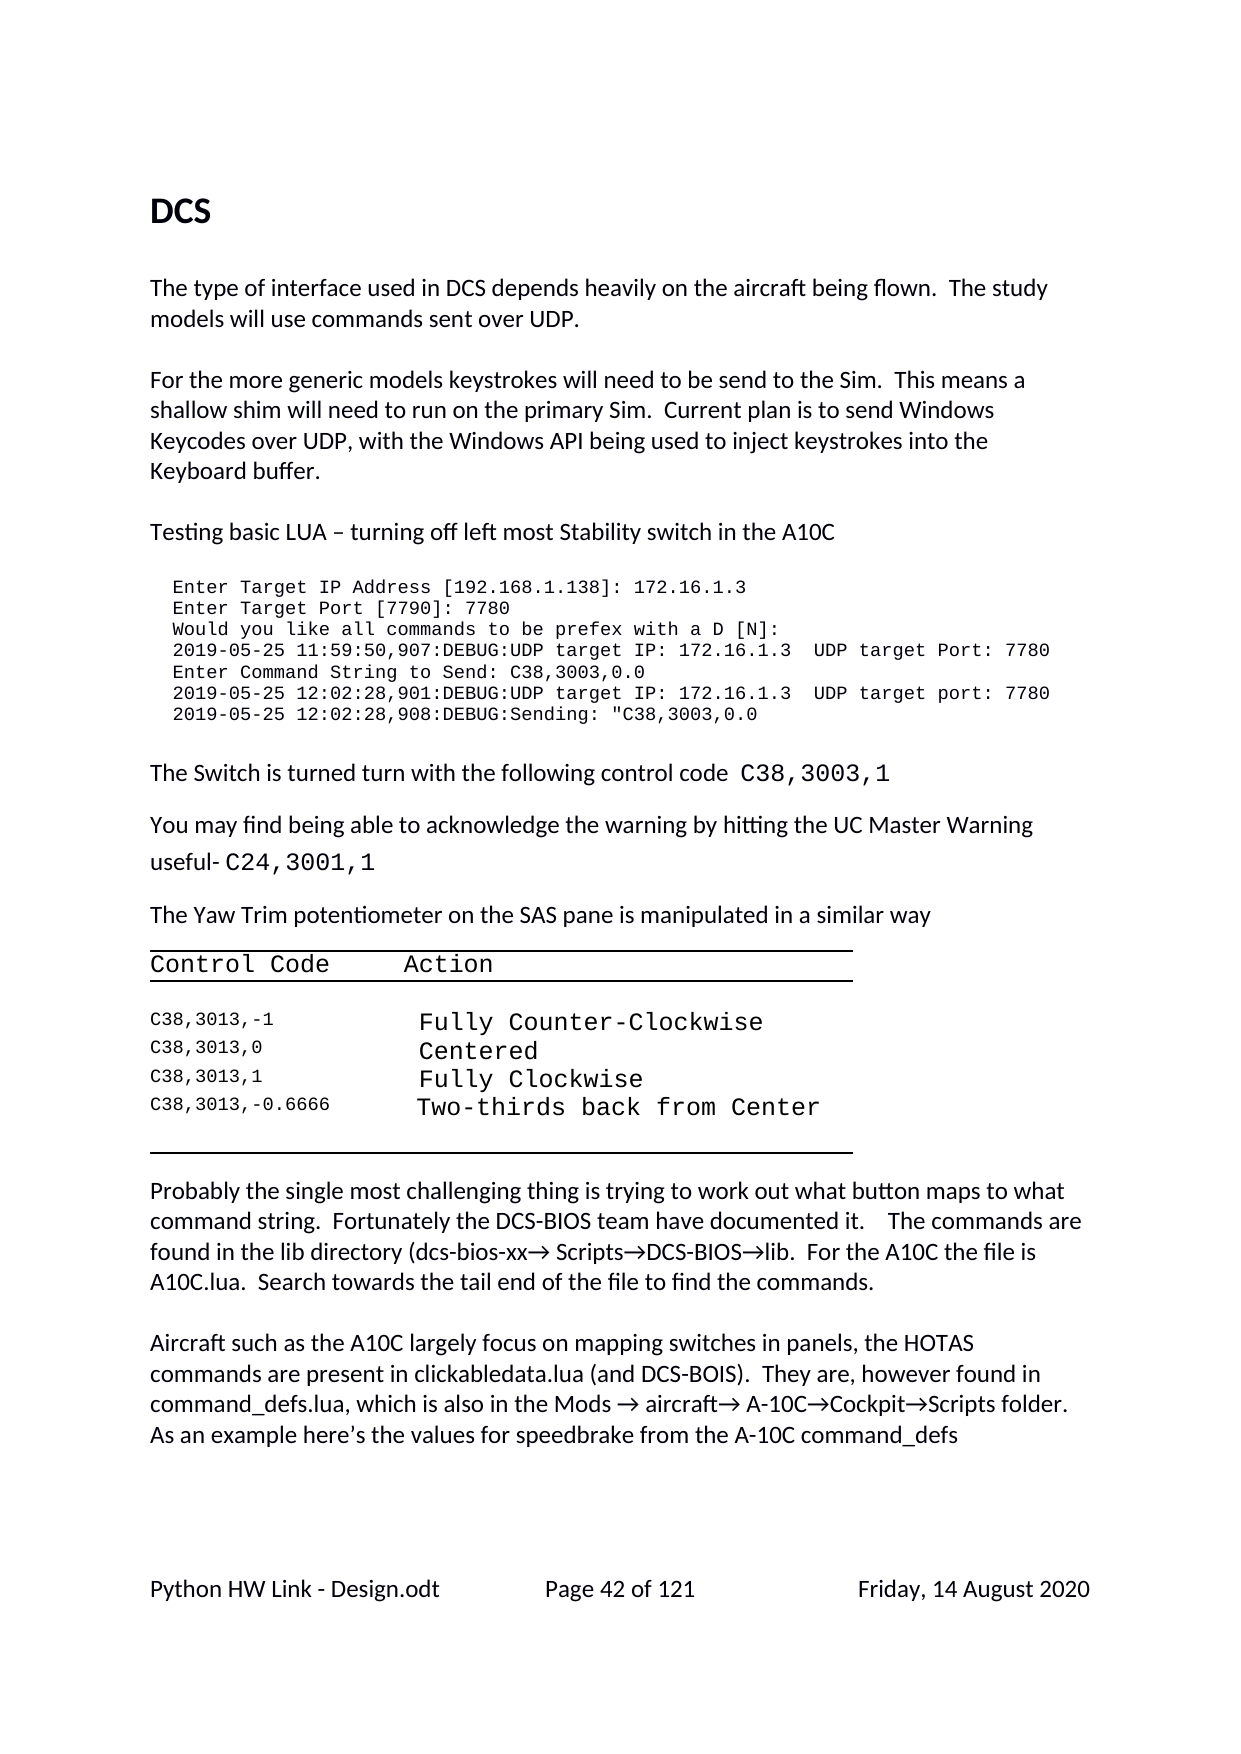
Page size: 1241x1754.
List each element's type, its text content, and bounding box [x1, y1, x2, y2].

table_cell Fully Clockwise [404, 1067, 853, 1095]
table_header Action [404, 952, 853, 980]
text 2019-05-25 12:02:28,908:DEBUG:Sending: "C38,3003,0.0 [150, 705, 1090, 726]
table_cell C38,3013,1 [150, 1067, 403, 1095]
table_header Control Code [150, 952, 403, 980]
text Enter Command String to Send: C38,3003,0.0 [150, 662, 1090, 684]
table_cell [404, 982, 853, 1010]
text You may find being able to acknowledge the warning by hitting the UC Master Warning useful- C24,3001,1 [150, 810, 1090, 878]
table_cell [150, 1123, 403, 1152]
table_cell Fully Counter-Clockwise [404, 1010, 853, 1038]
text Probably the single most challenging thing is trying to work out what button maps to what command string. Fortunately the DCS-BIOS team have documented it. The commands are found in the lib directory (dcs-bios-xx→ Scripts→DCS-BIOS→lib. For the A10C the file is A10C.lua. Search towards the tail end of the file to find the commands. [150, 1175, 1090, 1297]
table_cell [404, 1123, 853, 1152]
text Would you like all commands to be prefex with a D [N]: [150, 620, 1090, 641]
text The Switch is turned turn with the following control code C38,3003,1 [150, 757, 1090, 788]
text The Yaw Trim potentiometer on the SAS pane is manipulated in a similar way [150, 899, 1090, 929]
text Enter Target Port [7790]: 7780 [150, 599, 1090, 620]
table_cell [150, 982, 403, 1010]
text For the more generic models keystrokes will need to be send to the Sim. This means a shallow shim will need to run on the primary Sim. Current plan is to send Windows Keycodes over UDP, with the Windows API being used to inject keystrokes into the Keyboard buffer. [150, 364, 1090, 486]
table_cell C38,3013,-1 [150, 1010, 403, 1038]
text 2019-05-25 11:59:50,907:DEBUG:UDP target IP: 172.16.1.3 UDP target Port: 7780 [150, 641, 1090, 662]
text Testing basic LUA – turning off left most Stability switch in the A10C [150, 516, 1090, 547]
table_cell C38,3013,-0.6666 [150, 1095, 403, 1123]
text Enter Target IP Address [192.168.1.138]: 172.16.1.3 [150, 577, 1090, 599]
text 2019-05-25 12:02:28,901:DEBUG:UDP target IP: 172.16.1.3 UDP target port: 7780 [150, 684, 1090, 705]
table_cell Centered [404, 1038, 853, 1067]
text The type of interface used in DCS depends heavily on the aircraft being flown. The study models will use commands sent over UDP. [150, 272, 1090, 333]
subtitle DCS [150, 187, 1090, 233]
table_cell Two-thirds back from Center [404, 1095, 853, 1123]
text Aircraft such as the A10C largely focus on mapping switches in panels, the HOTAS commands are present in clickabledata.lua (and DCS-BOIS). They are, however found in command_defs.lua, which is also in the Mods → aircraft→ A-10C→Cockpit→Scripts folder. As an example here’s the values for speedbrake from the A-10C command_defs [150, 1327, 1090, 1449]
table_cell C38,3013,0 [150, 1038, 403, 1067]
